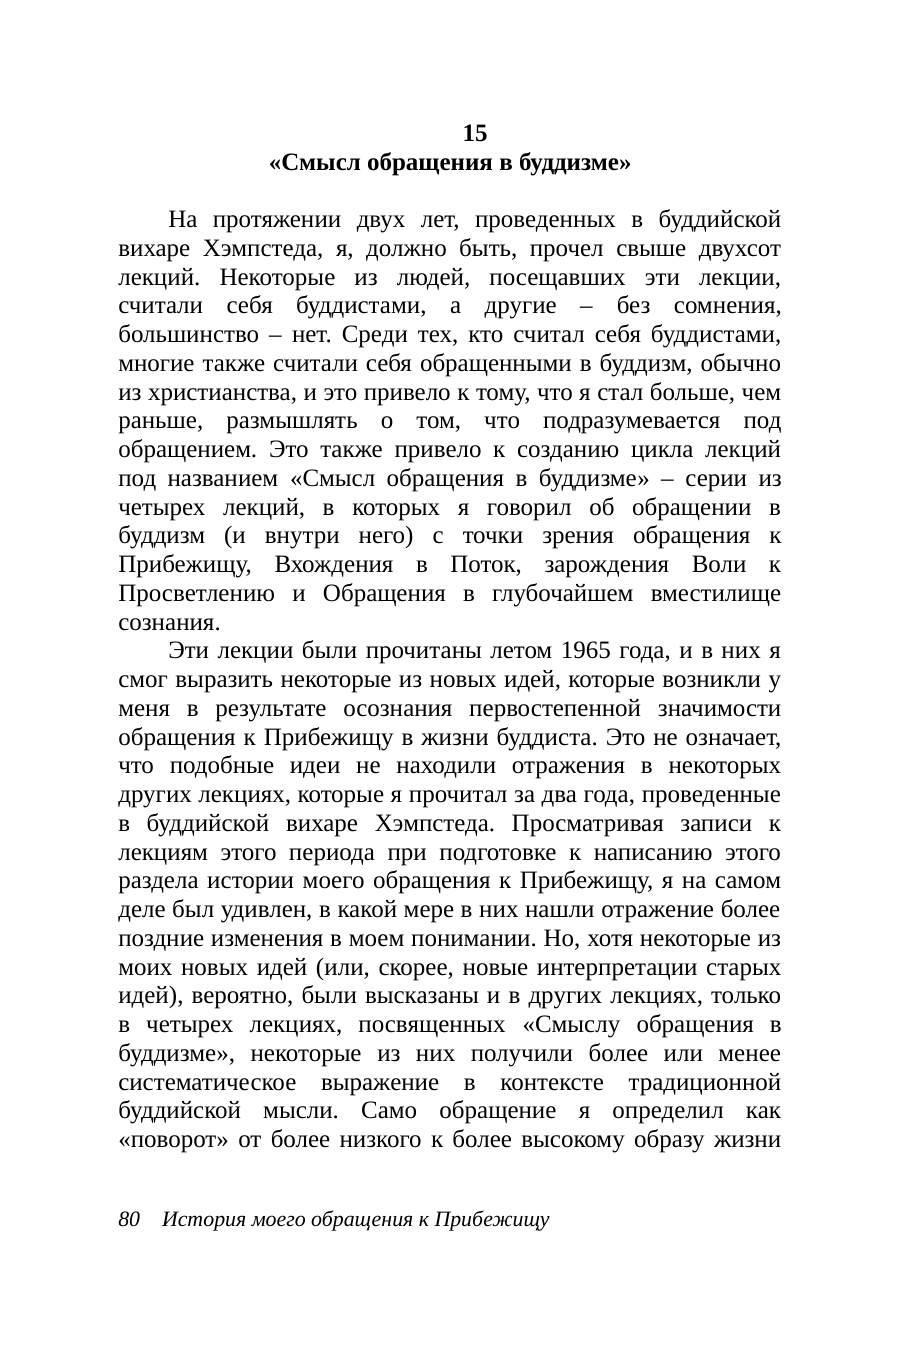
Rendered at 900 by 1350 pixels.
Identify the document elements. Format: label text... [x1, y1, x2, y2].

text На протяжении двух лет, проведенных в буддийской вихаре Хэмпстеда, я, должно быть, прочел свыше двухсот лекций. Некоторые из людей, посещавших эти лекции, считали себя буддистами, а другие – без сомнения, большинство – нет. Среди тех, кто считал себя буддистами, многие также считали себя обращенными в буддизм, обычно из христианства, и это привело к тому, что я стал больше, чем раньше, размышлять о том, что подразумевается под обращением. Это также привело к созданию цикла лекций под названием «Смысл обращения в буддизме» – серии из четырех лекций, в которых я говорил об обращении в буддизм (и внутри него) с точки зрения обращения к Прибежищу, Вхождения в Поток, зарождения Воли к Просветлению и Обращения в глубочайшем вместилище сознания. [118, 204, 782, 636]
text 15 «Смысл обращения в буддизме» [118, 118, 782, 176]
text Эти лекции были прочитаны летом 1965 года, и в них я смог выразить некоторые из новых идей, которые возникли у меня в результате осознания первостепенной значимости обращения к Прибежищу в жизни буддиста. Это не означает, что подобные идеи не находили отражения в некоторых других лекциях, которые я прочитал за два года, проведенные в буддийской вихаре Хэмпстеда. Просматривая записи к лекциям этого периода при подготовке к написанию этого раздела истории моего обращения к Прибежищу, я на самом деле был удивлен, в какой мере в них нашли отражение более поздние изменения в моем понимании. Но, хотя некоторые из моих новых идей (или, скорее, новые интерпретации старых идей), вероятно, были высказаны и в других лекциях, только в четырех лекциях, посвященных «Смыслу обращения в буддизме», некоторые из них получили более или менее систематическое выражение в контексте традиционной буддийской мысли. Само обращение я определил как «поворот» от более низкого к более высокому образу жизни [118, 636, 782, 1153]
